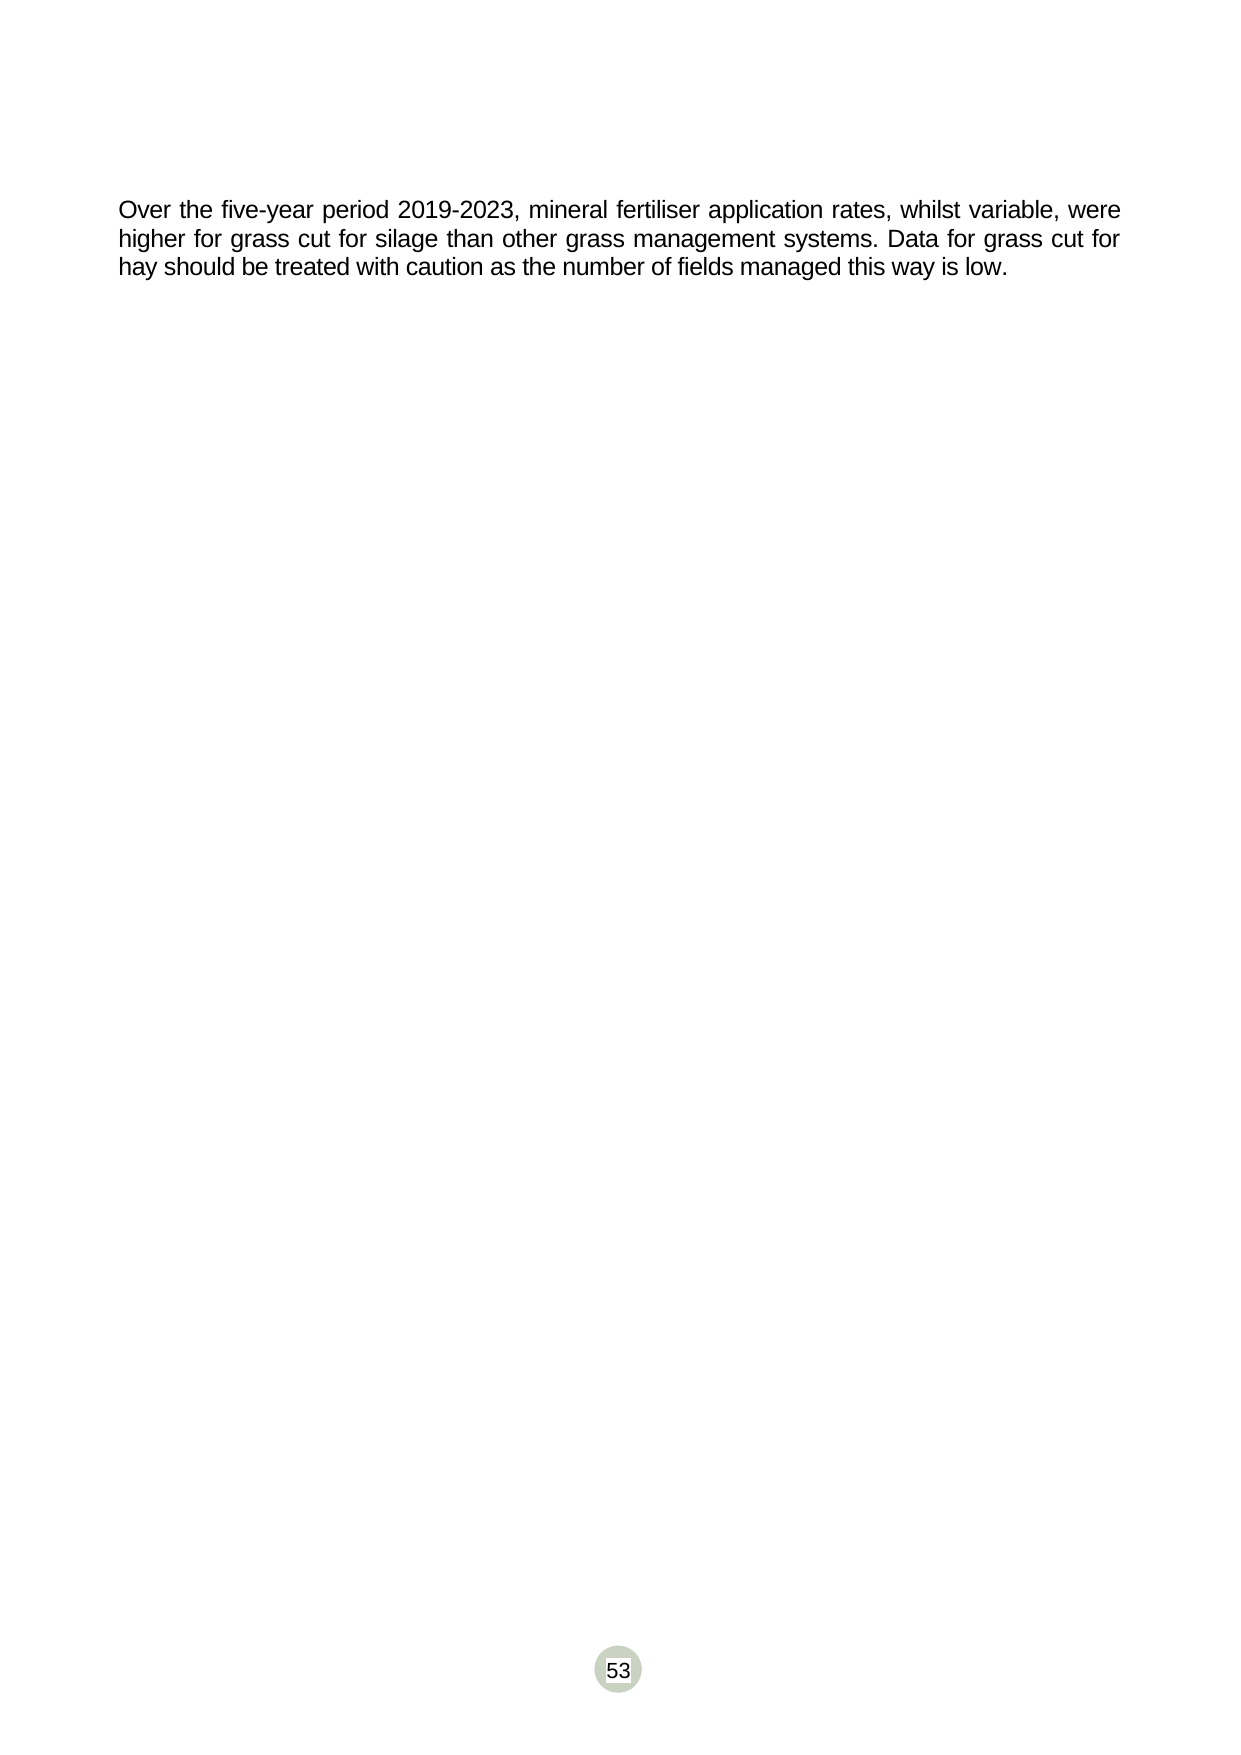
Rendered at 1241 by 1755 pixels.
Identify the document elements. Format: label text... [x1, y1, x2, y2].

text Over the five-year period 2019-2023, mineral fertiliser application rates, whilst variable, were higher for grass cut for silage than other grass management systems. Data for grass cut for hay should be treated with caution as the number of fields managed this way is low. [118, 195, 1122, 281]
